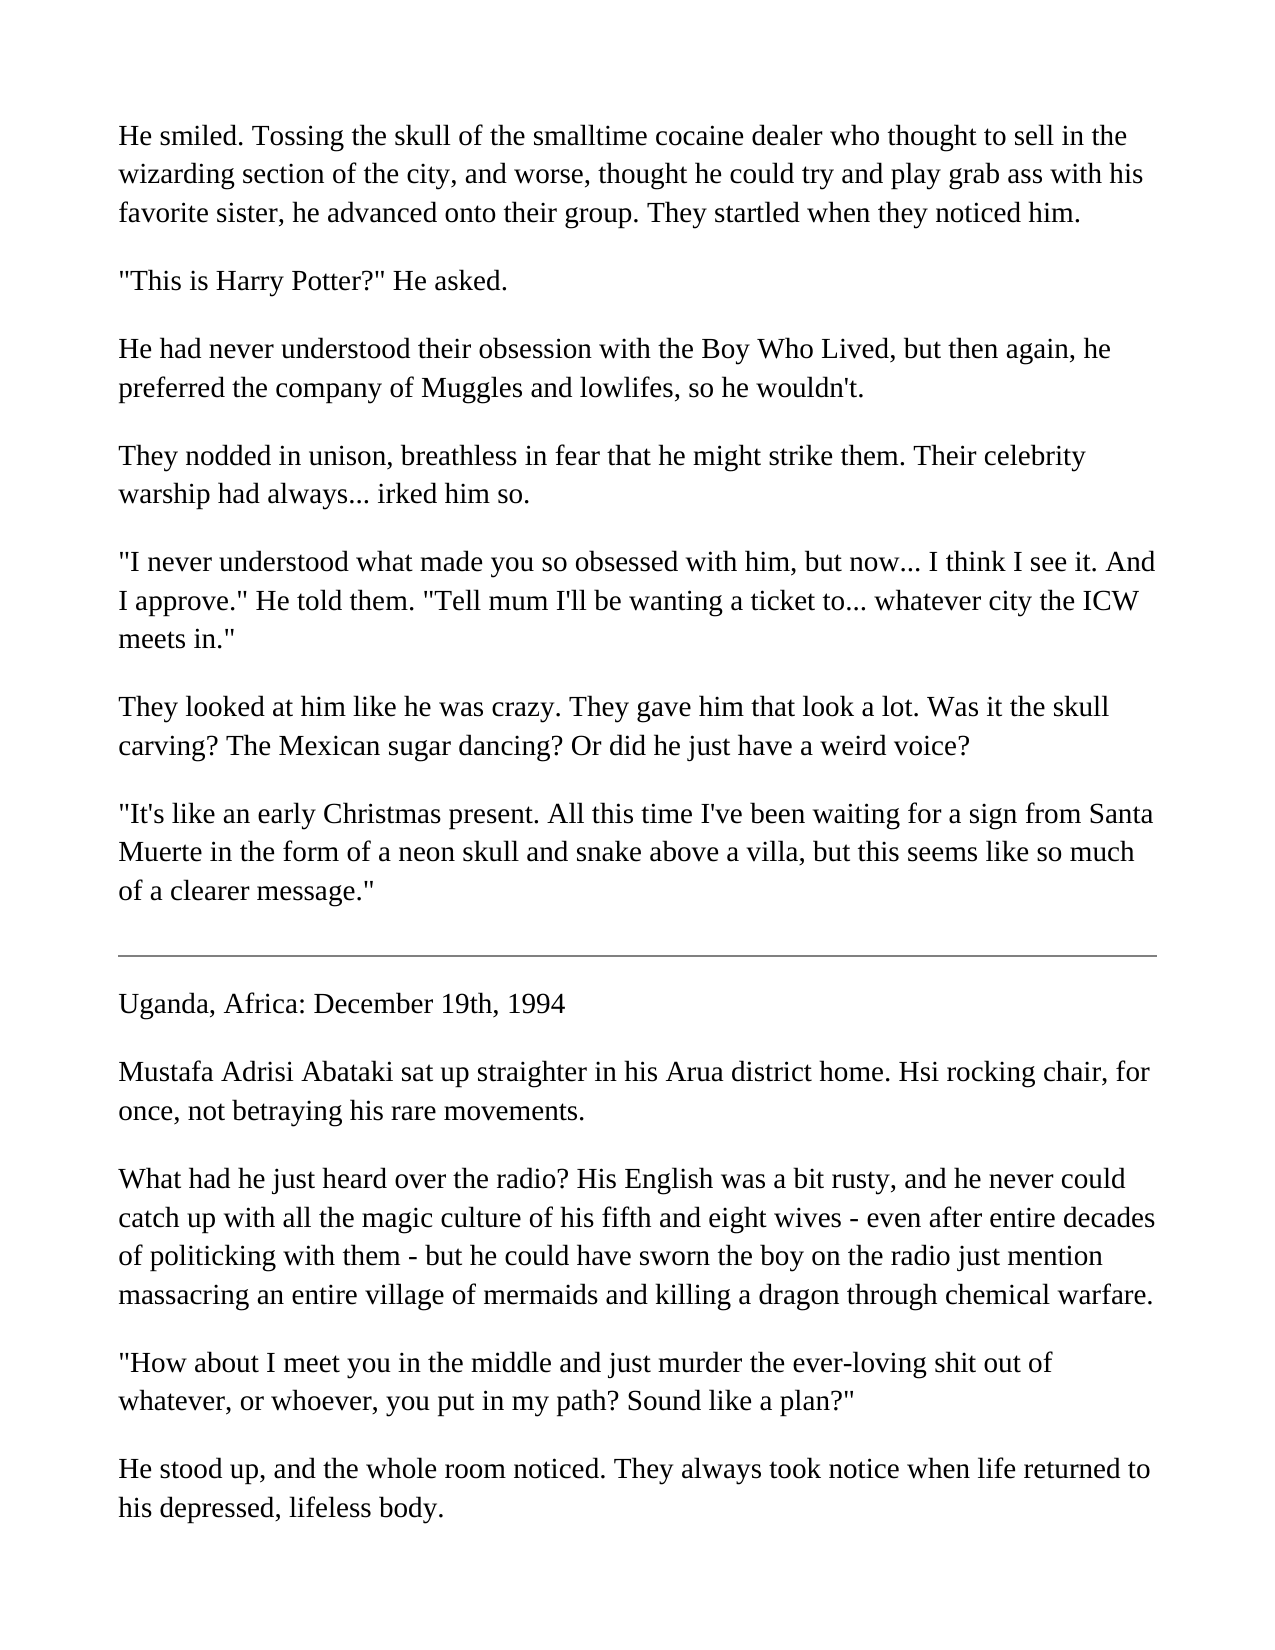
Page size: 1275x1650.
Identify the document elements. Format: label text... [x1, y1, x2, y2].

text "How about I meet you in the middle and just murder the ever-loving shit out of whatever, or whoever, you put in my path? Sound like a plan?" [118, 1345, 1157, 1417]
text He smiled. Tossing the skull of the smalltime cocaine dealer who thought to sell in the wizarding section of the city, and worse, thought he could try and play grab ass with his favorite sister, he advanced onto their group. They startled when they noticed him. [118, 118, 1157, 229]
text "This is Harry Potter?" He asked. [118, 263, 1157, 297]
text They nodded in unison, breathless in fear that he might strike them. Their celebrity warship had always... irked him so. [118, 438, 1157, 510]
text What had he just heard over the radio? His English was a bit rusty, and he never could catch up with all the magic culture of his fifth and eight wives - even after entire decades of politicking with them - but he could have sworn the boy on the radio just mention massacring an entire village of mermaids and killing a dragon through chemical warfare. [118, 1161, 1157, 1310]
text He stood up, and the whole room noticed. They always took notice when life returned to his depressed, lifeless body. [118, 1451, 1157, 1523]
text Mustafa Adrisi Abataki sat up straighter in his Arua district home. Hsi rocking chair, for once, not betraying his rare movements. [118, 1054, 1157, 1127]
text "It's like an early Christmas present. All this time I've been waiting for a sign from Santa Muerte in the form of a neon skull and snake above a villa, but this seems like so much of a clearer message." [118, 796, 1157, 907]
text "I never understood what made you so obsessed with him, but now... I think I see it. And I approve." He told them. "Tell mum I'll be wanting a ticket to... whatever city the ICW meets in." [118, 544, 1157, 655]
text They looked at him like he was crazy. They gave him that look a lot. Was it the skull carving? The Mexican sugar dancing? Or did he just have a weird voice? [118, 689, 1157, 762]
text Uganda, Africa: December 19th, 1994 [118, 987, 1157, 1020]
text He had never understood their obsession with the Boy Who Lived, but then again, he preferred the company of Muggles and lowlifes, so he wouldn't. [118, 331, 1157, 403]
